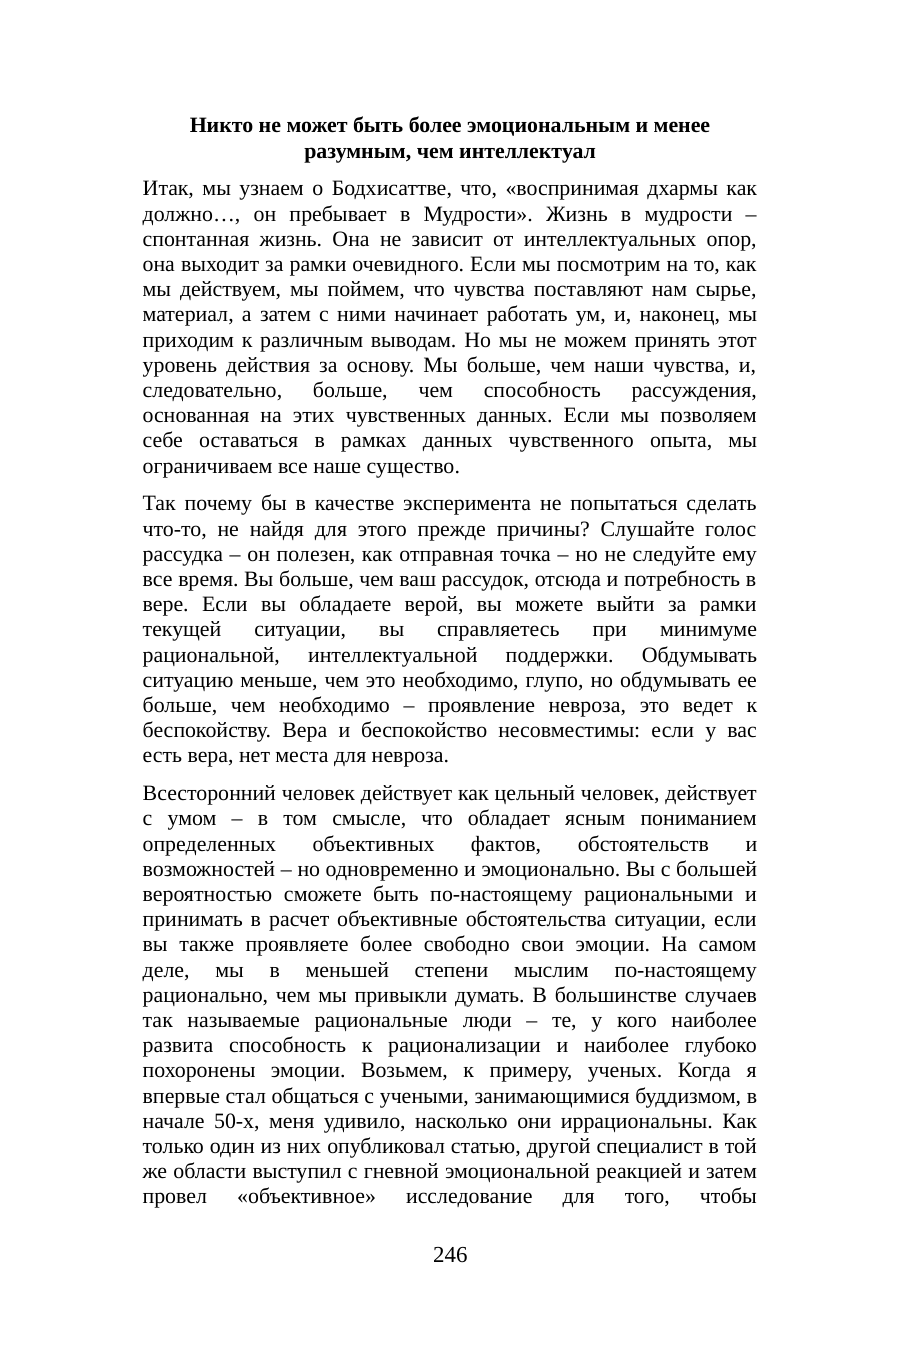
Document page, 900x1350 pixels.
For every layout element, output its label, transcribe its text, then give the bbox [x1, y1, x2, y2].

text Так почему бы в качестве эксперимента не попытаться сделать что-то, не найдя для этого прежде причины? Слушайте голос рассудка – он полезен, как отправная точка – но не следуйте ему все время. Вы больше, чем ваш рассудок, отсюда и потребность в вере. Если вы обладаете верой, вы можете выйти за рамки текущей ситуации, вы справляетесь при минимуме рациональной, интеллектуальной поддержки. Обдумывать ситуацию меньше, чем это необходимо, глупо, но обдумывать ее больше, чем необходимо – проявление невроза, это ведет к беспокойству. Вера и беспокойство несовместимы: если у вас есть вера, нет места для невроза. [142, 490, 757, 768]
text Итак, мы узнаем о Бодхисаттве, что, «воспринимая дхармы как должно…, он пребывает в Мудрости». Жизнь в мудрости – спонтанная жизнь. Она не зависит от интеллектуальных опор, она выходит за рамки очевидного. Если мы посмотрим на то, как мы действуем, мы поймем, что чувства поставляют нам сырье, материал, а затем с ними начинает работать ум, и, наконец, мы приходим к различным выводам. Но мы не можем принять этот уровень действия за основу. Мы больше, чем наши чувства, и, следовательно, больше, чем способность рассуждения, основанная на этих чувственных данных. Если мы позволяем себе оставаться в рамках данных чувственного опыта, мы ограничиваем все наше существо. [142, 175, 757, 478]
text Никто не может быть более эмоциональным и менее разумным, чем интеллектуал [142, 112, 757, 163]
text Всесторонний человек действует как цельный человек, действует с умом – в том смысле, что обладает ясным пониманием определенных объективных фактов, обстоятельств и возможностей – но одновременно и эмоционально. Вы с большей вероятностью сможете быть по-настоящему рациональными и принимать в расчет объективные обстоятельства ситуации, если вы также проявляете более свободно свои эмоции. На самом деле, мы в меньшей степени мыслим по-настоящему рационально, чем мы привыкли думать. В большинстве случаев так называемые рациональные люди – те, у кого наиболее развита способность к рационализации и наиболее глубоко похоронены эмоции. Возьмем, к примеру, ученых. Когда я впервые стал общаться с учеными, занимающимися буддизмом, в начале 50-х, меня удивило, насколько они иррациональны. Как только один из них опубликовал статью, другой специалист в той же области выступил с гневной эмоциональной реакцией и затем провел «объективное» исследование для того, чтобы [142, 780, 757, 1209]
